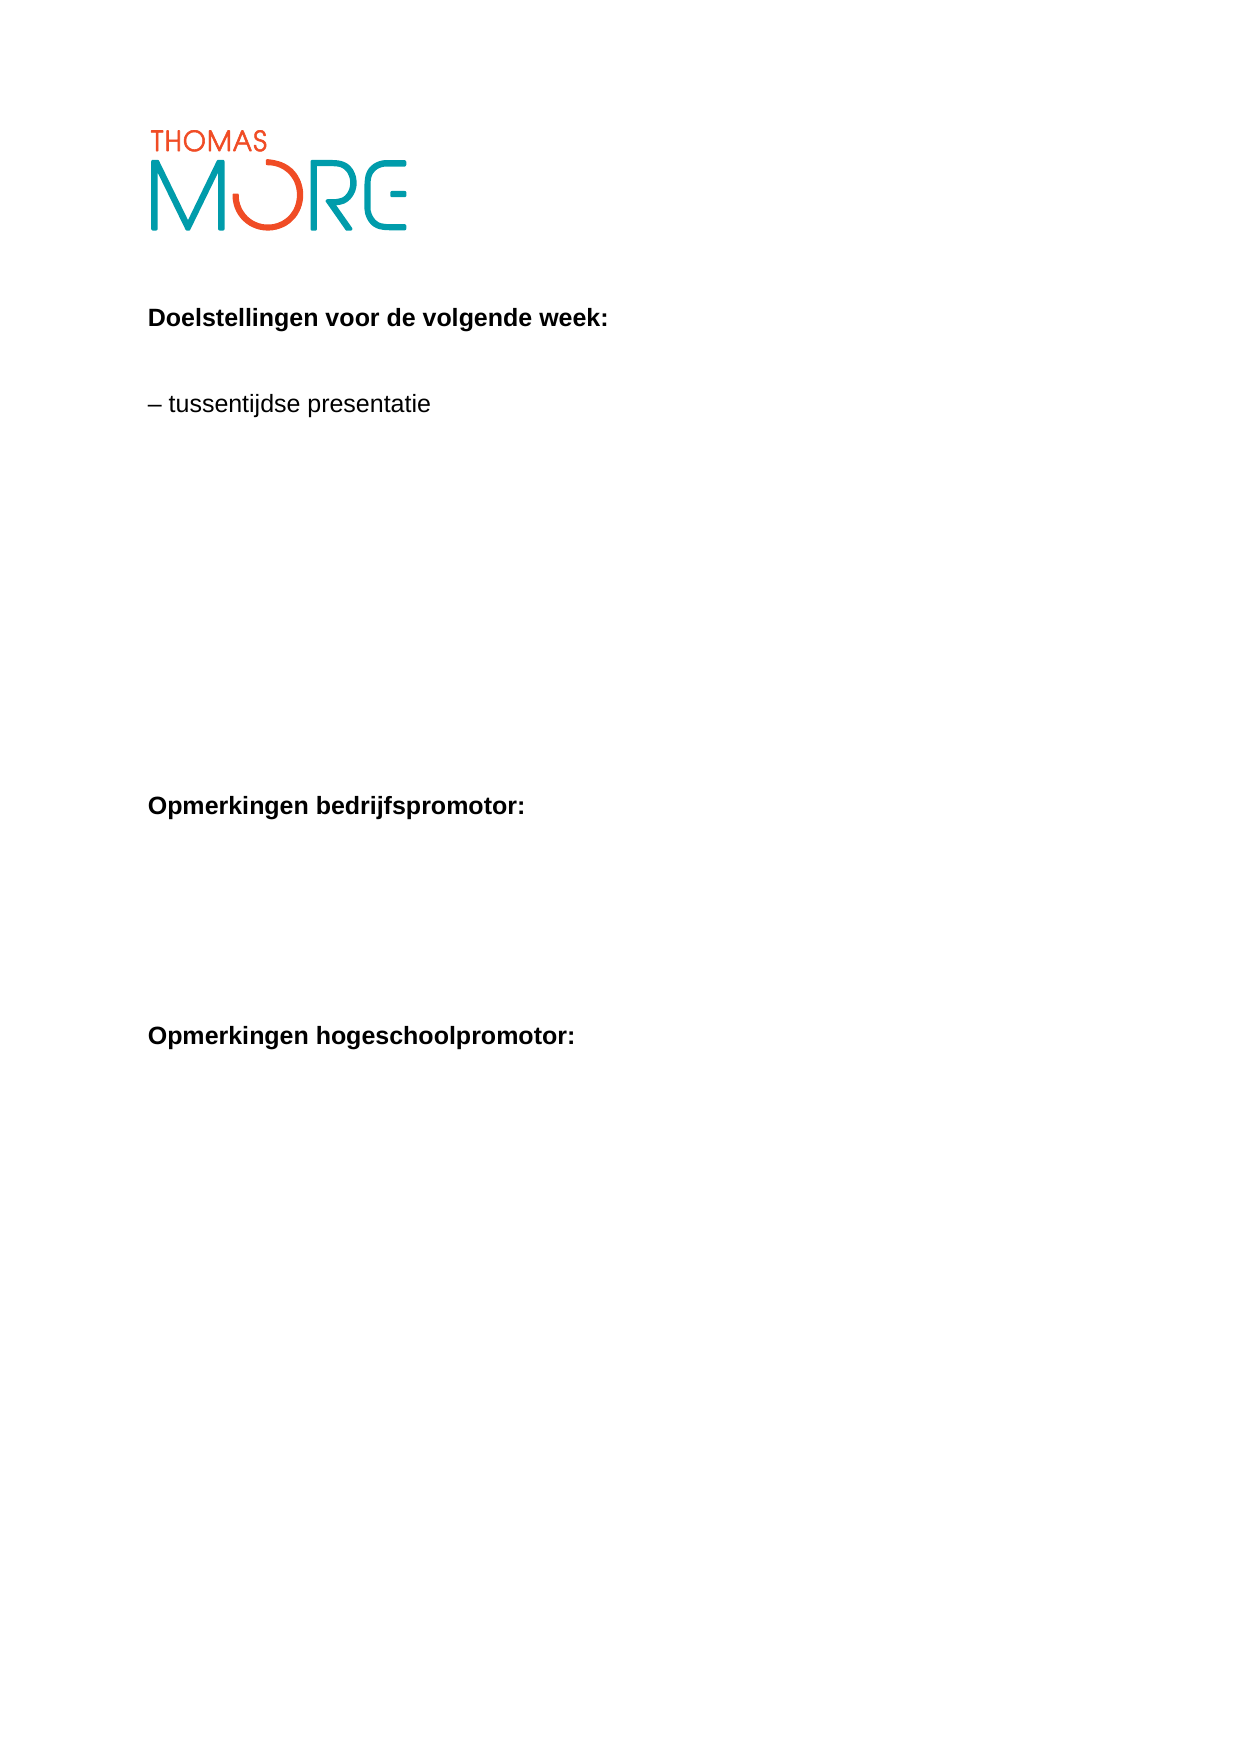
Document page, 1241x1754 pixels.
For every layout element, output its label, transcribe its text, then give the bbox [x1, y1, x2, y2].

text Opmerkingen bedrijfspromotor: [148, 791, 1092, 820]
text Opmerkingen hogeschoolpromotor: [148, 1021, 1092, 1050]
text Doelstellingen voor de volgende week: [148, 303, 1092, 331]
text – tussentijdse presentatie [148, 389, 1092, 418]
